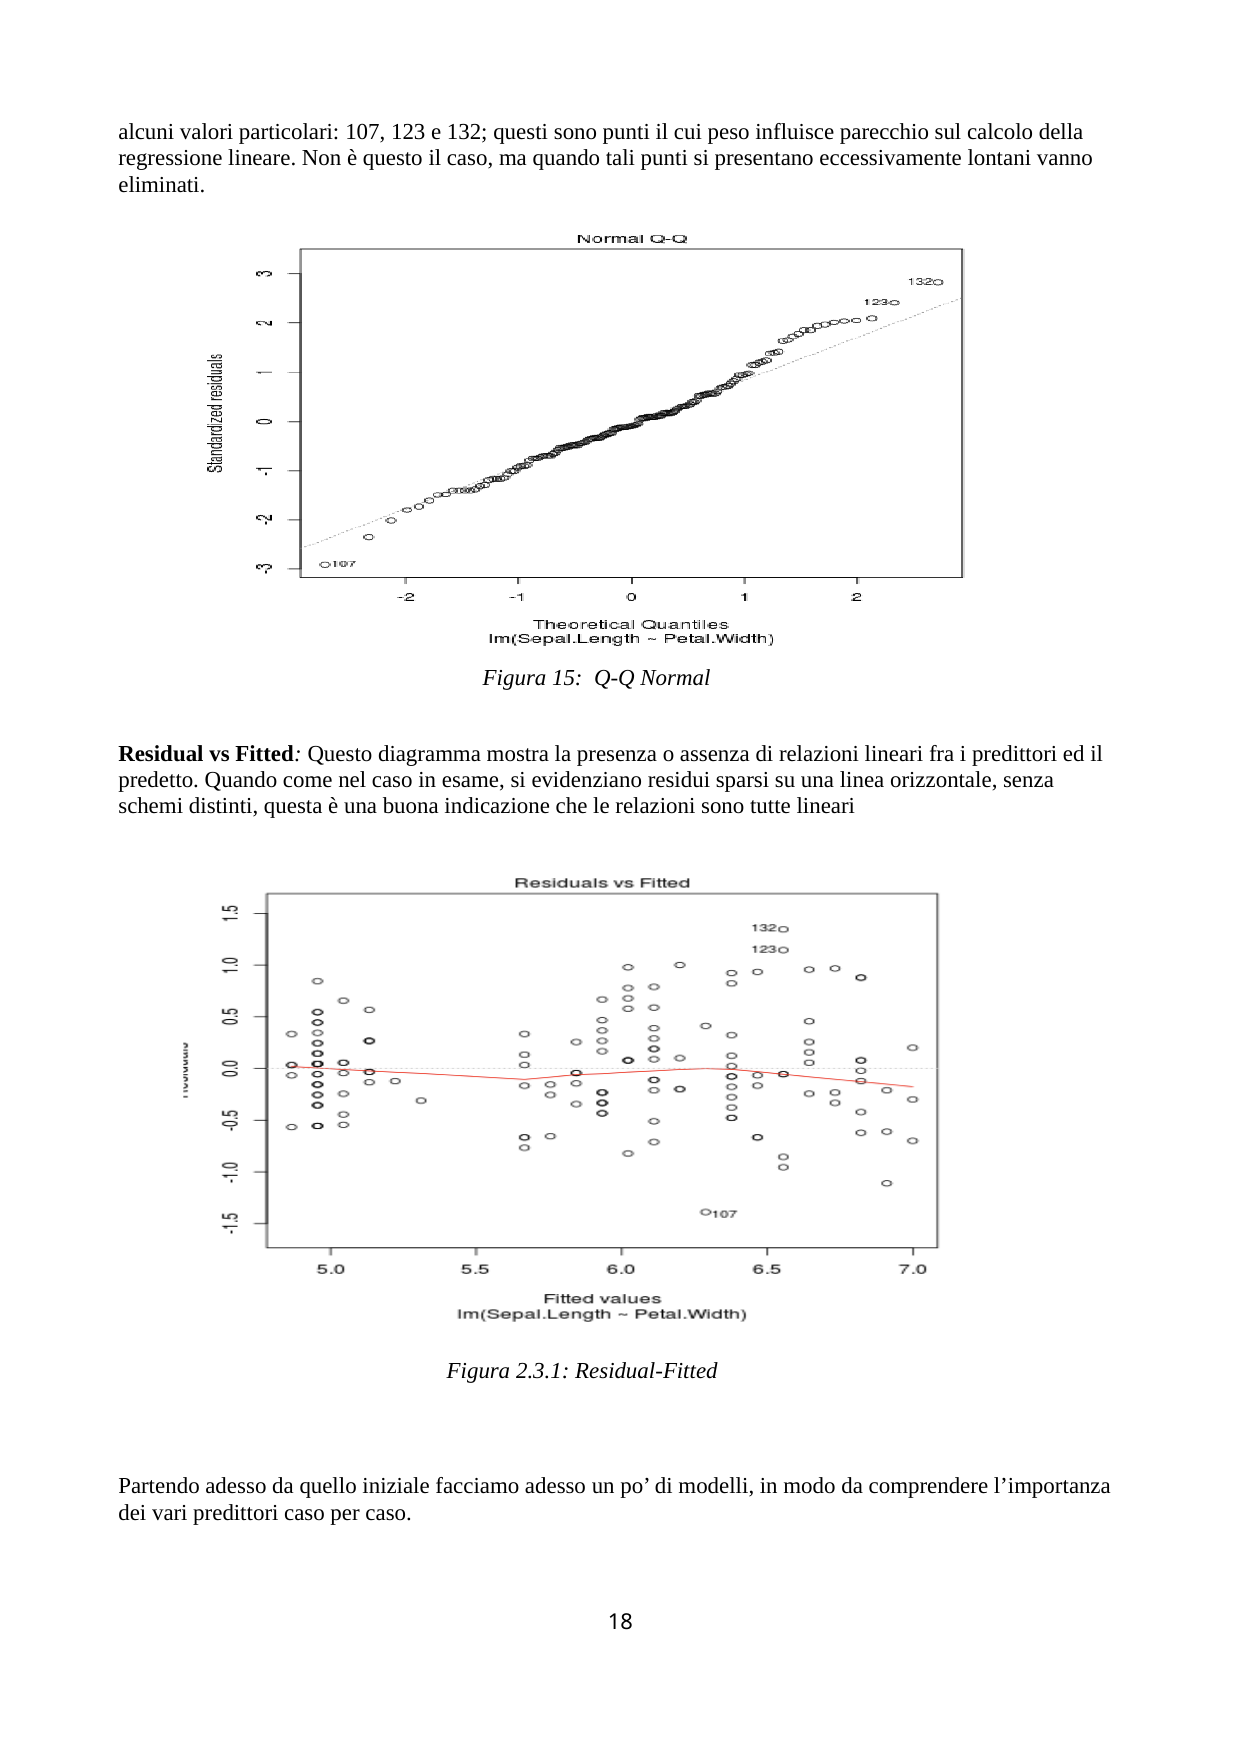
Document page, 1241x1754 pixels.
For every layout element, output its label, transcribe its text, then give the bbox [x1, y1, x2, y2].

text Figura 2.3.1: Residual-Fitted [183, 1339, 983, 1384]
text Partendo adesso da quello iniziale facciamo adesso un po’ di modelli, in modo da comprendere l’importanza dei vari predittori caso per caso. [118, 1472, 1122, 1525]
text alcuni valori particolari: 107, 123 e 132; questi sono punti il cui peso influisce parecchio sul calcolo della regressione lineare. Non è questo il caso, ma quando tali punti si presentano eccessivamente lontani vanno eliminati. [118, 118, 1122, 197]
picture [184, 218, 1011, 665]
text Residual vs Fitted: Questo diagramma mostra la presenza o assenza di relazioni lineari fra i predittori ed il predetto. Quando come nel caso in esame, si evidenziano residui sparsi su una linea orizzontale, senza schemi distinti, questa è una buona indicazione che le relazioni sono tutte lineari [118, 740, 1122, 819]
text Figura 15: Q-Q Normal [184, 665, 1011, 691]
picture [183, 859, 983, 1339]
